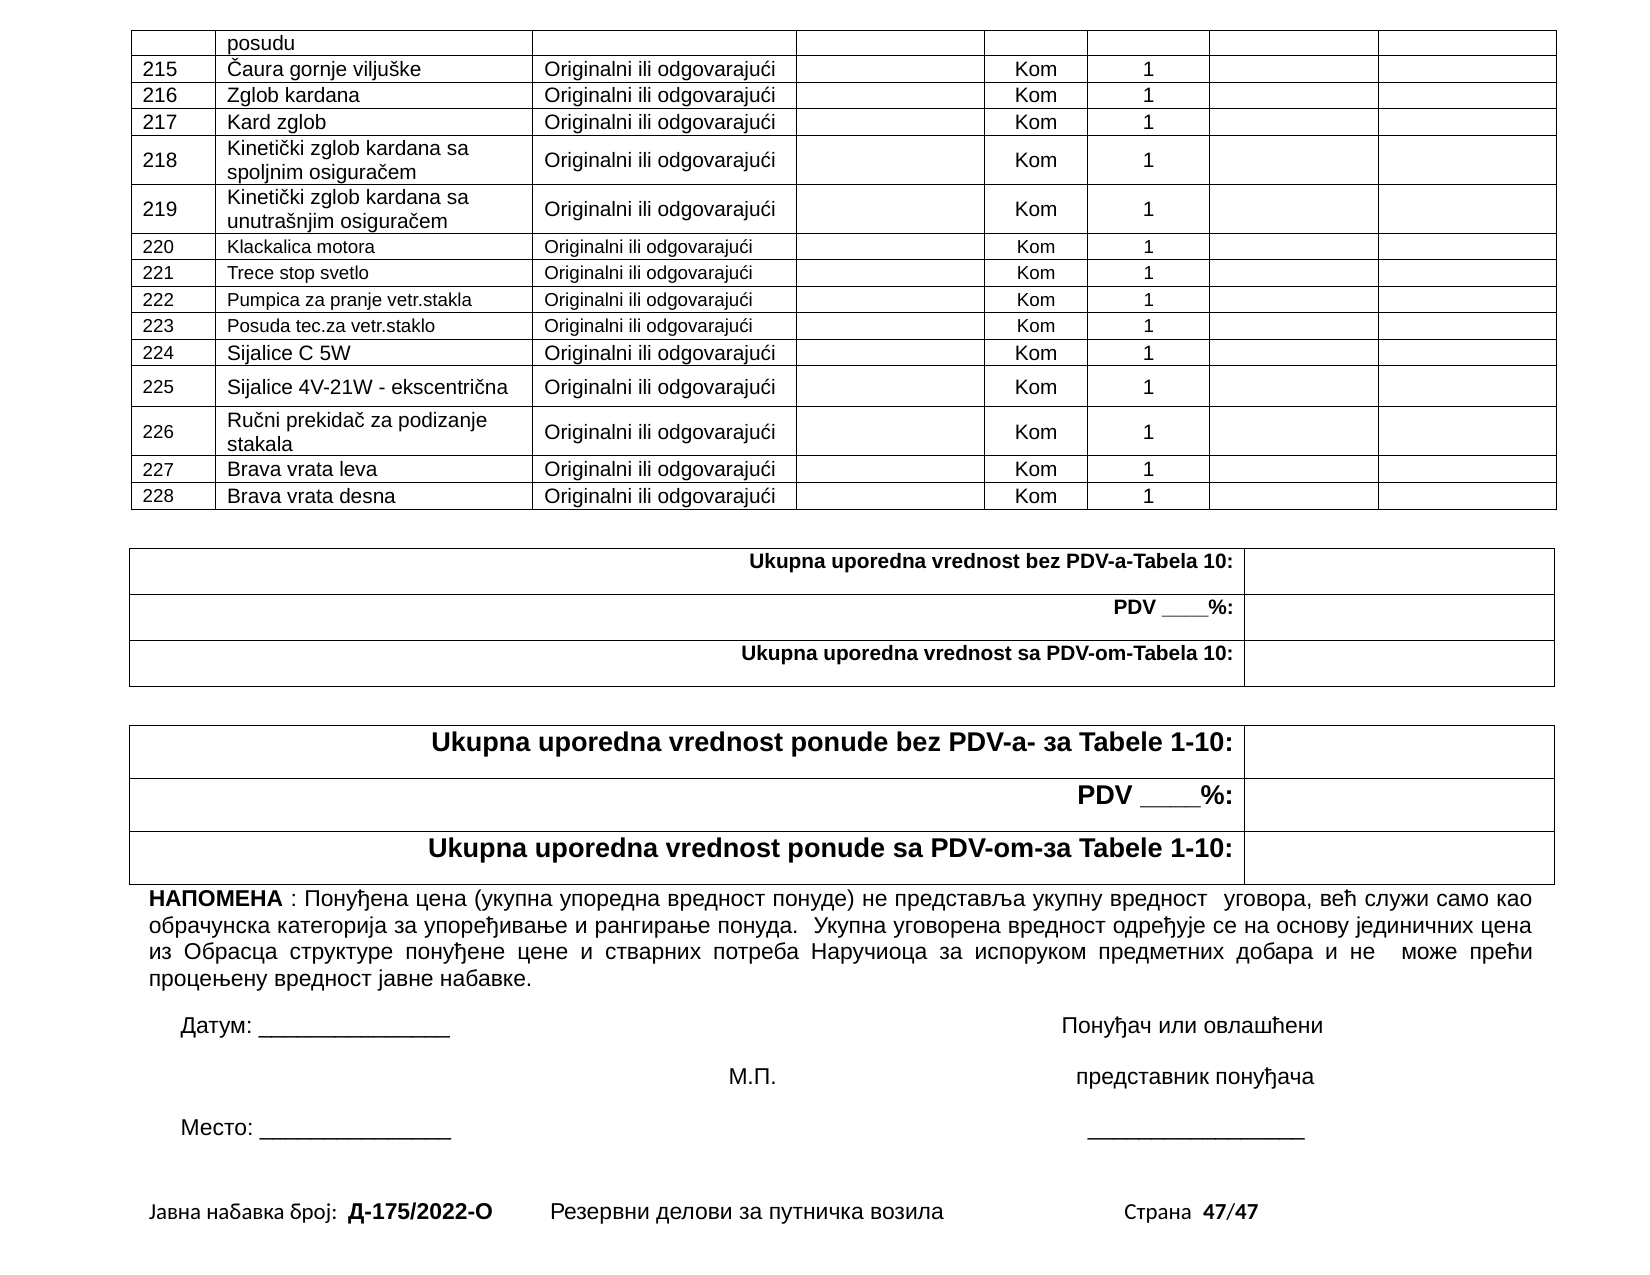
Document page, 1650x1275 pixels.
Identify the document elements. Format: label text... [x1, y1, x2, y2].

table_cell 227 [132, 456, 215, 482]
text НАПОМЕНА : Понуђена цена (укупна упоредна вредност понуде) не представља укупну вредност уговора, већ служи само као обрачунска категорија за упоређивање и рангирање понуда. Укупна уговорена вредност одређује се на основу јединичних цена из Обрасца структуре понуђене цене и стварних потреба Наручиоца за испоруком предметних добара и не може прећи процењену вредност јавне набавке. [148, 885, 1533, 991]
table_cell [1210, 260, 1378, 286]
table_cell Kinetički zglob kardana sa spoljnim osiguračem [216, 136, 532, 184]
table_cell 1 [1088, 366, 1209, 406]
table_cell [797, 313, 984, 339]
table_cell Sijalice C 5W [216, 340, 532, 365]
table_cell [1379, 56, 1556, 82]
table_cell [797, 56, 984, 82]
table_cell [1210, 31, 1378, 55]
table_cell Kom [985, 407, 1087, 455]
table_cell [1379, 185, 1556, 233]
table_cell [1379, 407, 1556, 455]
table_cell 1 [1088, 287, 1209, 312]
table_cell [985, 31, 1087, 55]
table_cell 1 [1088, 456, 1209, 482]
table_cell Originalni ili odgovarajući [533, 456, 796, 482]
table_cell 1 [1088, 136, 1209, 184]
table_cell Kom [985, 483, 1087, 508]
table_cell Originalni ili odgovarajući [533, 483, 796, 508]
table_cell 221 [132, 260, 215, 286]
table_cell [1379, 83, 1556, 108]
table_cell [1210, 483, 1378, 508]
table_cell Brava vrata desna [216, 483, 532, 508]
table_cell 1 [1088, 313, 1209, 339]
table_cell [1210, 313, 1378, 339]
table_cell [132, 31, 215, 55]
table_cell Kom [985, 366, 1087, 406]
table_cell 222 [132, 287, 215, 312]
table_cell Kom [985, 234, 1087, 259]
table_cell 215 [132, 56, 215, 82]
table_cell Trece stop svetlo [216, 260, 532, 286]
table_cell Originalni ili odgovarajući [533, 234, 796, 259]
table_cell posudu [216, 31, 532, 55]
table_cell Kom [985, 136, 1087, 184]
table_cell 1 [1088, 340, 1209, 365]
table_cell 1 [1088, 407, 1209, 455]
table_cell Brava vrata leva [216, 456, 532, 482]
table_cell Ukupna uporedna vrednost sa PDV-om-Tabela 10: [130, 641, 1244, 686]
table_cell Sijalice 4V-21W - ekscentrična [216, 366, 532, 406]
table_cell Kinetički zglob kardana sa unutrašnjim osiguračem [216, 185, 532, 233]
table_cell Originalni ili odgovarajući [533, 287, 796, 312]
table_cell 219 [132, 185, 215, 233]
table_cell [1379, 31, 1556, 55]
table_cell 1 [1088, 83, 1209, 108]
table_cell [1245, 641, 1554, 686]
table_cell Zglob kardana [216, 83, 532, 108]
table_cell [1379, 483, 1556, 508]
table_cell 1 [1088, 185, 1209, 233]
table_cell [797, 234, 984, 259]
table_cell [1210, 109, 1378, 135]
table_cell Originalni ili odgovarajući [533, 340, 796, 365]
table_cell [797, 185, 984, 233]
table_cell Ručni prekidač za podizanje stakala [216, 407, 532, 455]
table_cell Pumpica za pranje vetr.stakla [216, 287, 532, 312]
table_cell Kom [985, 109, 1087, 135]
table_cell Čaura gornje viljuške [216, 56, 532, 82]
table_cell [797, 456, 984, 482]
table_cell [1088, 31, 1209, 55]
table_cell Kom [985, 340, 1087, 365]
table_cell Originalni ili odgovarajući [533, 136, 796, 184]
table_cell Kom [985, 83, 1087, 108]
table_cell Kard zglob [216, 109, 532, 135]
table_cell Originalni ili odgovarajući [533, 407, 796, 455]
table_cell PDV ____%: [130, 779, 1244, 831]
table_cell [797, 31, 984, 55]
table_cell 1 [1088, 109, 1209, 135]
table_cell 224 [132, 340, 215, 365]
table_cell [1245, 779, 1554, 831]
table_cell Originalni ili odgovarajući [533, 109, 796, 135]
table_cell Kom [985, 287, 1087, 312]
table_header Ukupna uporedna vrednost bez PDV-a-Tabela 10: [130, 549, 1244, 594]
table_cell [797, 83, 984, 108]
table_cell Originalni ili odgovarajući [533, 366, 796, 406]
table_cell Posuda tec.za vetr.staklo [216, 313, 532, 339]
text Датум: _______________ Понуђач или овлашћени [148, 1012, 1533, 1038]
table_cell [797, 483, 984, 508]
table_cell Klackalica motora [216, 234, 532, 259]
table_cell [797, 136, 984, 184]
table_cell Originalni ili odgovarajući [533, 185, 796, 233]
table_cell 1 [1088, 56, 1209, 82]
table_cell 225 [132, 366, 215, 406]
table_cell Kom [985, 456, 1087, 482]
table_cell [1379, 136, 1556, 184]
table_cell [797, 260, 984, 286]
table_cell 217 [132, 109, 215, 135]
table_cell [1210, 185, 1378, 233]
table_cell 228 [132, 483, 215, 508]
table_header [1245, 549, 1554, 594]
table_cell Originalni ili odgovarajući [533, 313, 796, 339]
table_cell Kom [985, 56, 1087, 82]
table_cell [1245, 595, 1554, 640]
table_cell 1 [1088, 483, 1209, 508]
table_cell 1 [1088, 260, 1209, 286]
table_cell [1210, 234, 1378, 259]
table_cell Originalni ili odgovarajući [533, 56, 796, 82]
table_header Ukupna uporedna vrednost ponude bez PDV-a- за Tabelе 1-10: [130, 726, 1244, 778]
table_cell [797, 287, 984, 312]
table_header [1245, 726, 1554, 778]
table_cell [1379, 456, 1556, 482]
table_cell Kom [985, 313, 1087, 339]
table_cell [1210, 287, 1378, 312]
table_cell [1210, 56, 1378, 82]
table_cell Kom [985, 185, 1087, 233]
table_cell 223 [132, 313, 215, 339]
table_cell [1245, 832, 1554, 884]
table_cell Originalni ili odgovarajući [533, 260, 796, 286]
table_cell [1210, 407, 1378, 455]
table_cell [533, 31, 796, 55]
table_cell [1210, 456, 1378, 482]
table_cell [1379, 340, 1556, 365]
table_cell [797, 407, 984, 455]
table_cell 1 [1088, 234, 1209, 259]
table_cell [1379, 313, 1556, 339]
table_cell [797, 340, 984, 365]
text М.П. представник понуђача [148, 1063, 1533, 1089]
table_cell [1210, 366, 1378, 406]
table_cell Ukupna uporedna vrednost ponude sa PDV-om-за Tabelе 1-10: [130, 832, 1244, 884]
table_cell 216 [132, 83, 215, 108]
table_cell 220 [132, 234, 215, 259]
table_cell [1379, 287, 1556, 312]
table_cell Kom [985, 260, 1087, 286]
table_cell [797, 366, 984, 406]
table_cell [797, 109, 984, 135]
table_cell [1379, 366, 1556, 406]
table_cell [1210, 340, 1378, 365]
table_cell PDV ____%: [130, 595, 1244, 640]
table_cell [1210, 83, 1378, 108]
table_cell 218 [132, 136, 215, 184]
table_cell [1379, 109, 1556, 135]
table_cell [1379, 234, 1556, 259]
text Место: _______________ _________________ [148, 1114, 1533, 1140]
table_cell [1210, 136, 1378, 184]
table_cell 226 [132, 407, 215, 455]
table_cell Originalni ili odgovarajući [533, 83, 796, 108]
table_cell [1379, 260, 1556, 286]
